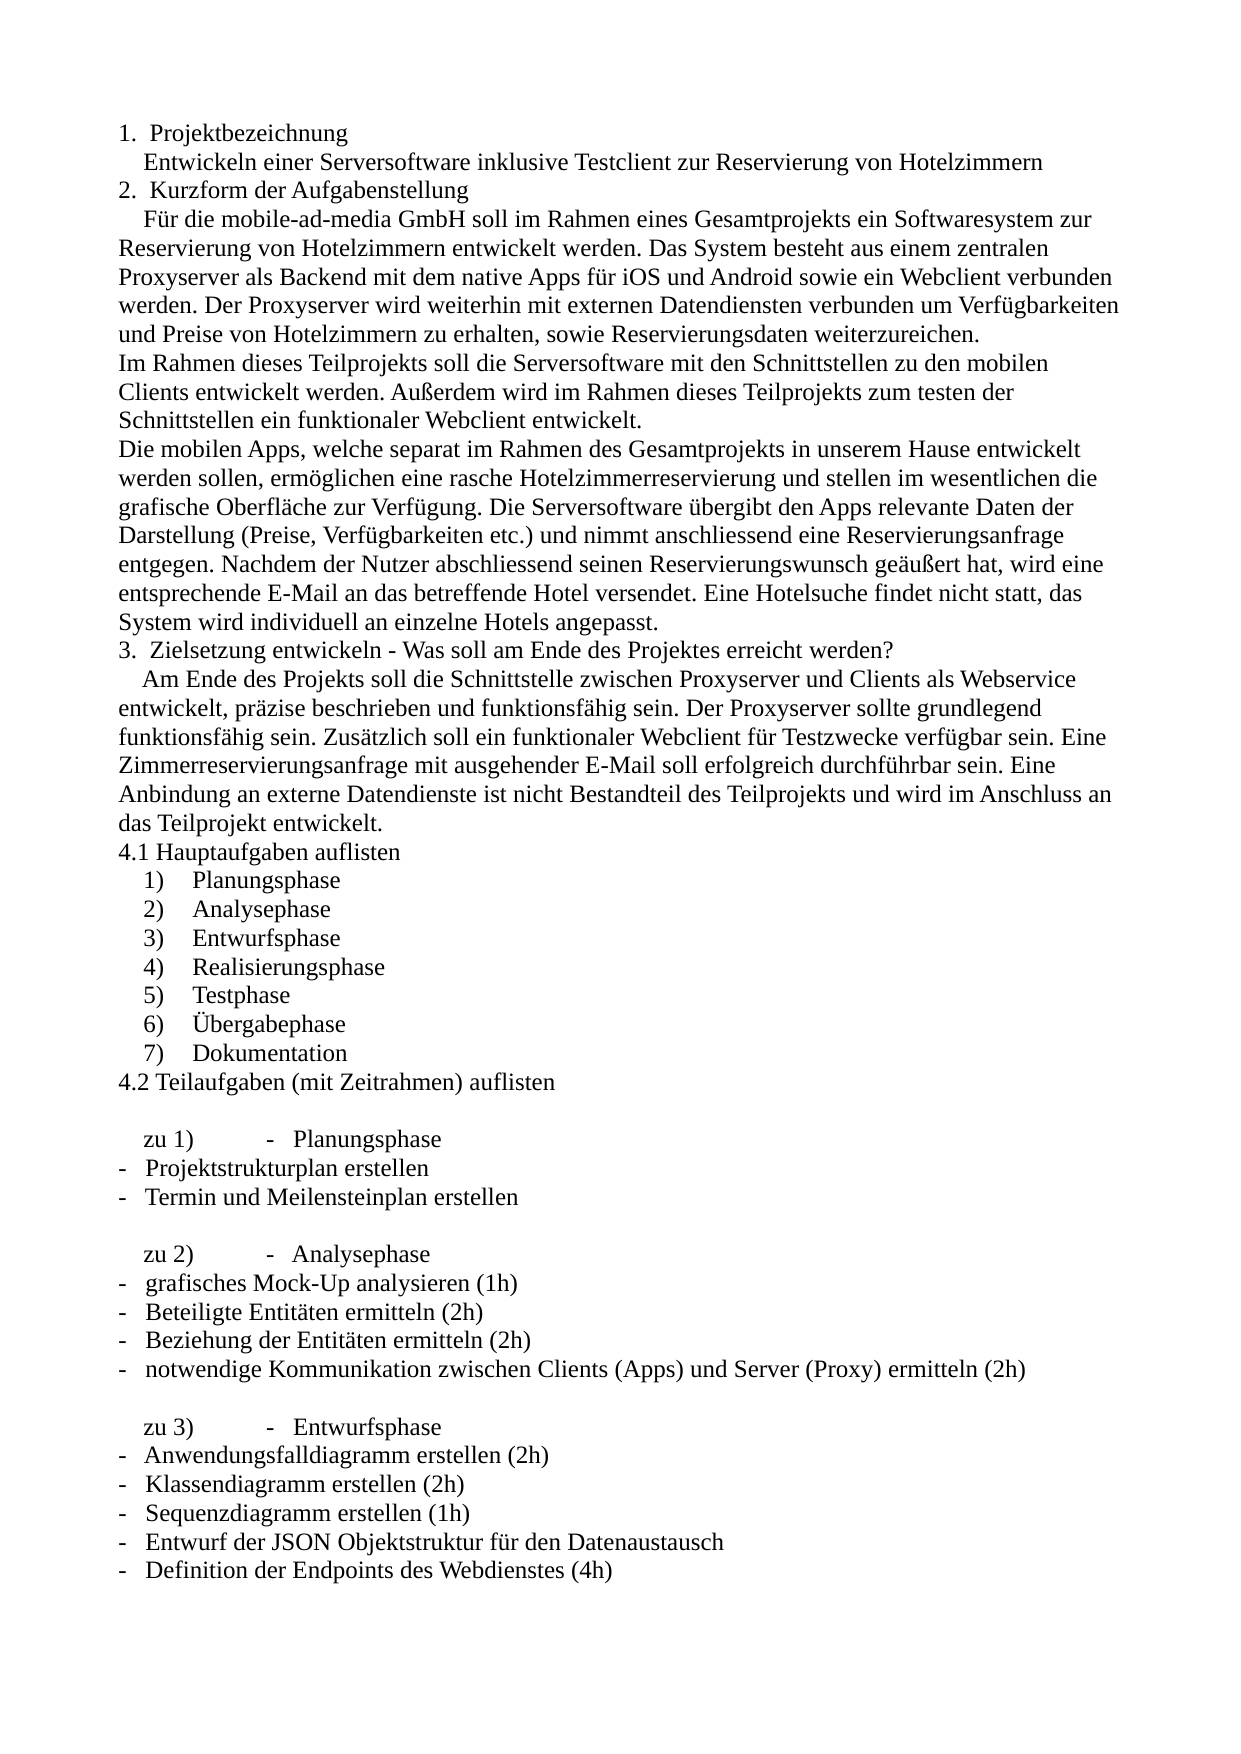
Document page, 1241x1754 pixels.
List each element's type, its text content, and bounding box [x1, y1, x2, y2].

text 2) Analysephase [118, 894, 1122, 923]
text zu 2) - Analysephase [118, 1239, 1122, 1268]
text 4.1 Hauptaufgaben auflisten [118, 837, 1122, 866]
text - Beteiligte Entitäten ermitteln (2h) [118, 1297, 1122, 1326]
text Entwickeln einer Serversoftware inklusive Testclient zur Reservierung von Hotelzimmern [118, 147, 1122, 176]
text Am Ende des Projekts soll die Schnittstelle zwischen Proxyserver und Clients als Webservice entwickelt, präzise beschrieben und funktionsfähig sein. Der Proxyserver sollte grundlegend funktionsfähig sein. Zusätzlich soll ein funktionaler Webclient für Testzwecke verfügbar sein. Eine Zimmerreservierungsanfrage mit ausgehender E-Mail soll erfolgreich durchführbar sein. Eine Anbindung an externe Datendienste ist nicht Bestandteil des Teilprojekts und wird im Anschluss an das Teilprojekt entwickelt. [118, 664, 1122, 837]
text zu 1) - Planungsphase [118, 1124, 1122, 1153]
text - Projektstrukturplan erstellen [118, 1153, 1122, 1182]
text Für die mobile-ad-media GmbH soll im Rahmen eines Gesamtprojekts ein Softwaresystem zur Reservierung von Hotelzimmern entwickelt werden. Das System besteht aus einem zentralen Proxyserver als Backend mit dem native Apps für iOS und Android sowie ein Webclient verbunden werden. Der Proxyserver wird weiterhin mit externen Datendiensten verbunden um Verfügbarkeiten und Preise von Hotelzimmern zu erhalten, sowie Reservierungsdaten weiterzureichen. [118, 204, 1122, 348]
text 3) Entwurfsphase [118, 923, 1122, 952]
text 5) Testphase [118, 981, 1122, 1009]
text zu 3) - Entwurfsphase [118, 1412, 1122, 1441]
text - notwendige Kommunikation zwischen Clients (Apps) und Server (Proxy) ermitteln (2h) [118, 1354, 1122, 1383]
text - Entwurf der JSON Objektstruktur für den Datenaustausch [118, 1527, 1122, 1556]
text 7) Dokumentation [118, 1038, 1122, 1067]
text 4) Realisierungsphase [118, 952, 1122, 981]
text Die mobilen Apps, welche separat im Rahmen des Gesamtprojekts in unserem Hause entwickelt werden sollen, ermöglichen eine rasche Hotelzimmerreservierung und stellen im wesentlichen die grafische Oberfläche zur Verfügung. Die Serversoftware übergibt den Apps relevante Daten der Darstellung (Preise, Verfügbarkeiten etc.) und nimmt anschliessend eine Reservierungsanfrage entgegen. Nachdem der Nutzer abschliessend seinen Reservierungswunsch geäußert hat, wird eine entsprechende E-Mail an das betreffende Hotel versendet. Eine Hotelsuche findet nicht statt, das System wird individuell an einzelne Hotels angepasst. [118, 434, 1122, 636]
text 4.2 Teilaufgaben (mit Zeitrahmen) auflisten [118, 1067, 1122, 1096]
text - Termin und Meilensteinplan erstellen [118, 1182, 1122, 1211]
text Im Rahmen dieses Teilprojekts soll die Serversoftware mit den Schnittstellen zu den mobilen Clients entwickelt werden. Außerdem wird im Rahmen dieses Teilprojekts zum testen der Schnittstellen ein funktionaler Webclient entwickelt. [118, 348, 1122, 434]
text - Beziehung der Entitäten ermitteln (2h) [118, 1326, 1122, 1354]
text 2. Kurzform der Aufgabenstellung [118, 176, 1122, 204]
text - Definition der Endpoints des Webdienstes (4h) [118, 1556, 1122, 1584]
text - grafisches Mock-Up analysieren (1h) [118, 1268, 1122, 1297]
text 3. Zielsetzung entwickeln - Was soll am Ende des Projektes erreicht werden? [118, 636, 1122, 664]
text - Anwendungsfalldiagramm erstellen (2h) [118, 1441, 1122, 1469]
text - Sequenzdiagramm erstellen (1h) [118, 1498, 1122, 1527]
text - Klassendiagramm erstellen (2h) [118, 1469, 1122, 1498]
text 1) Planungsphase [118, 866, 1122, 894]
text 6) Übergabephase [118, 1009, 1122, 1038]
text 1. Projektbezeichnung [118, 118, 1122, 147]
